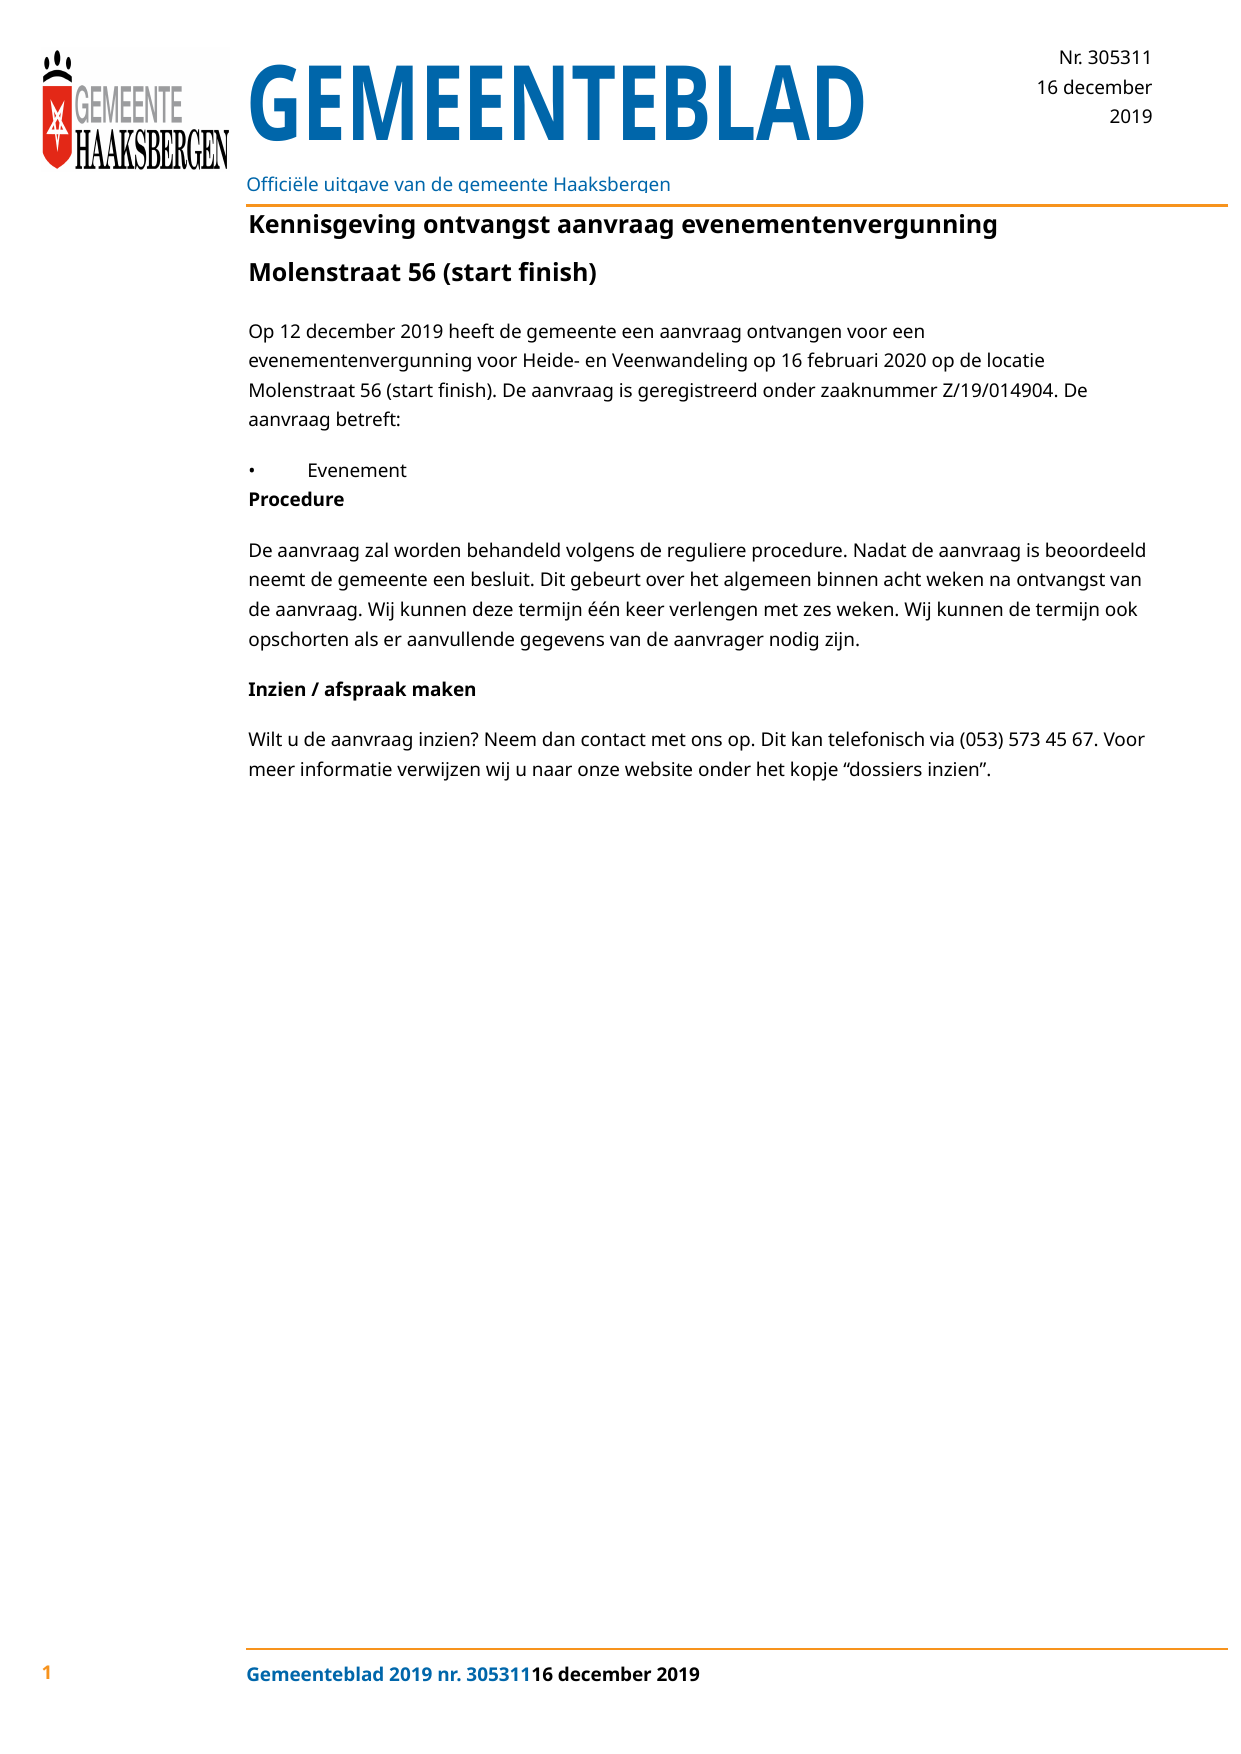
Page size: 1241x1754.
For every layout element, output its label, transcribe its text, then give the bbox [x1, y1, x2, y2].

text Inzien / afspraak maken [248, 676, 1152, 702]
text De aanvraag zal worden behandeld volgens de reguliere procedure. Nadat de aanvraag is beoordeeld neemt de gemeente een besluit. Dit gebeurt over het algemeen binnen acht weken na ontvangst van de aanvraag. Wij kunnen deze termijn één keer verlengen met zes weken. Wij kunnen de termijn ook opschorten als er aanvullende gegevens van de aanvrager nodig zijn. [248, 537, 1152, 652]
picture [41, 47, 231, 172]
text Wilt u de aanvraag inzien? Neem dan contact met ons op. Dit kan telefonisch via (053) 573 45 67. Voor meer informatie verwijzen wij u naar onze website onder het kopje “dossiers inzien”. [248, 727, 1152, 782]
text Kennisgeving ontvangst aanvraag evenementenvergunning Molenstraat 56 (start finish) [248, 207, 1152, 288]
text Procedure [248, 487, 1152, 512]
list Evenement [248, 457, 1152, 483]
text Op 12 december 2019 heeft de gemeente een aanvraag ontvangen voor een evenementenvergunning voor Heide- en Veenwandeling op 16 februari 2020 op de locatie Molenstraat 56 (start finish). De aanvraag is geregistreerd onder zaaknummer Z/19/014904. De aanvraag betreft: [248, 318, 1152, 432]
